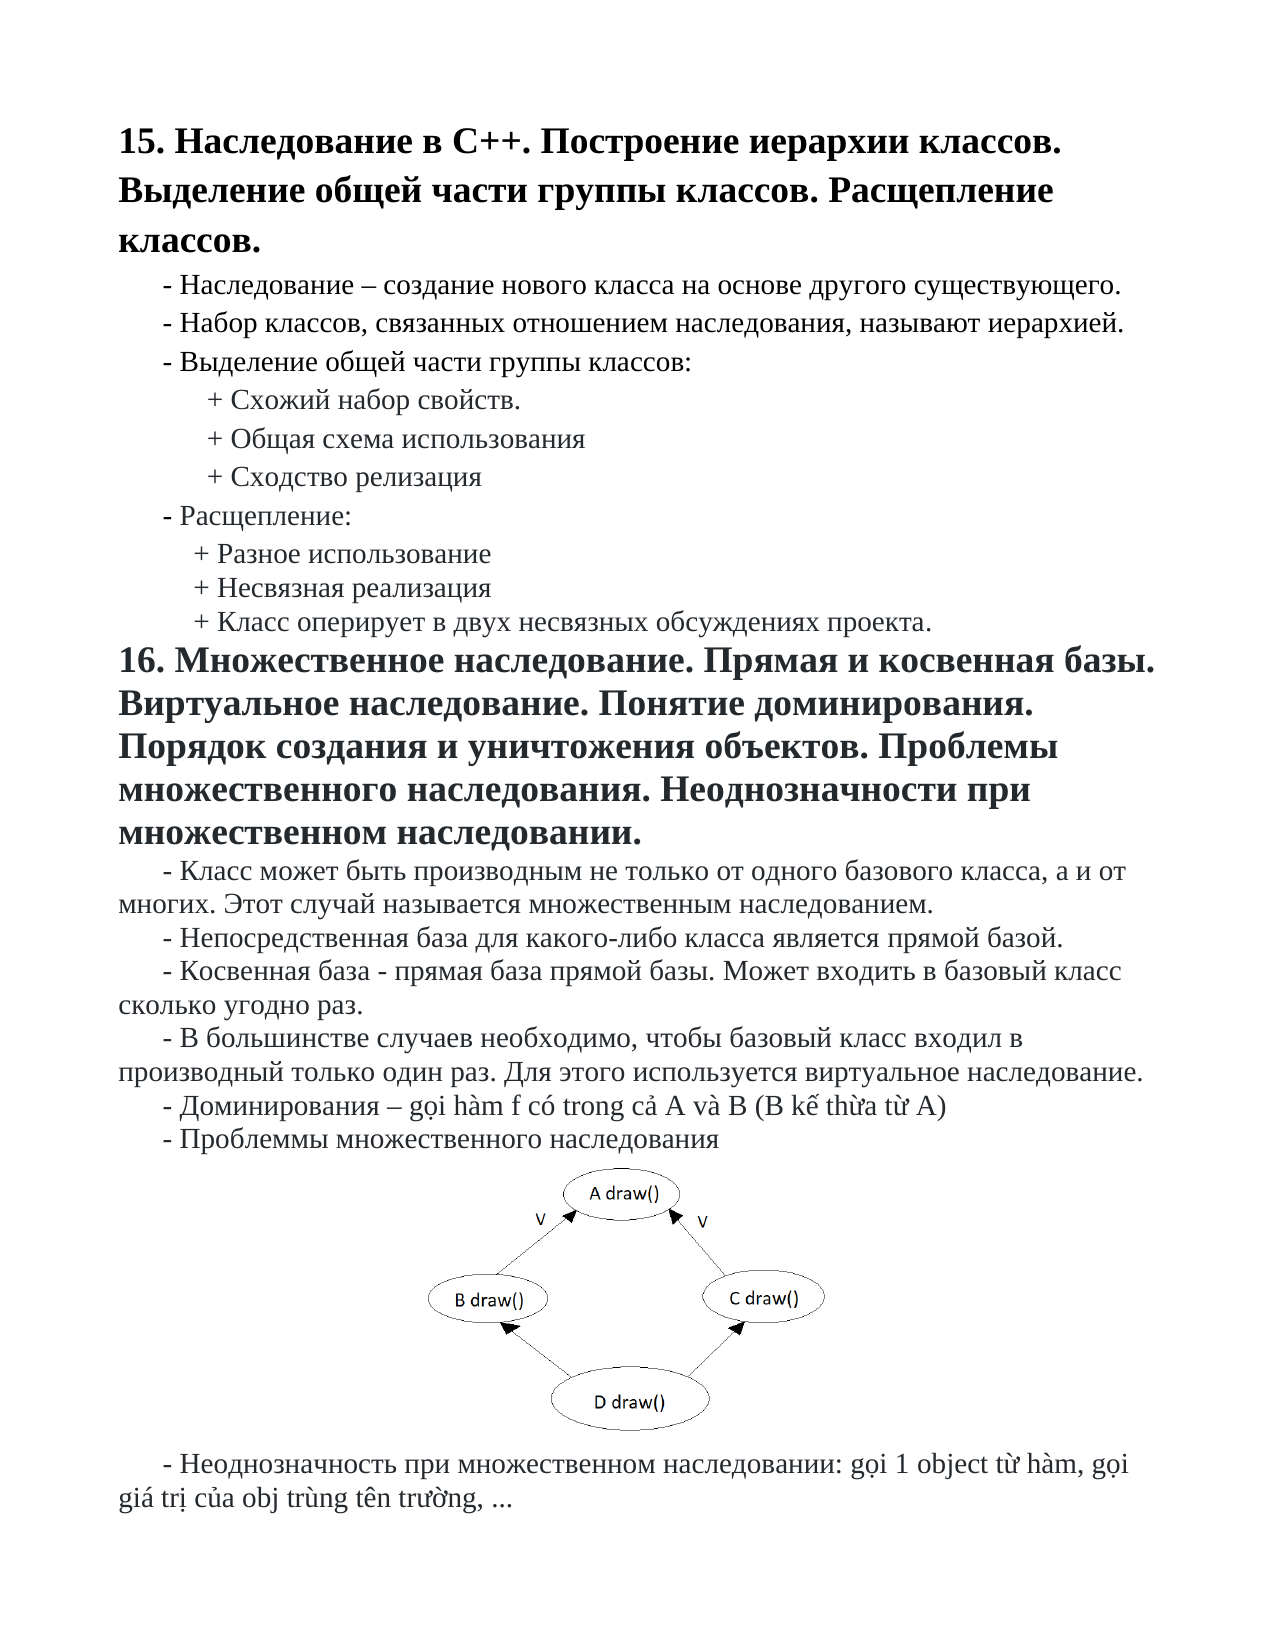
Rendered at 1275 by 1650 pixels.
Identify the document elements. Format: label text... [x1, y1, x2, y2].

text 15. Наследование в С++. Построение иерархии классов. Выделение общей части группы классов. Расщепление классов. [118, 118, 1157, 260]
text - Набор классов, связанных отношением наследования, называют иерархией. [118, 305, 1157, 339]
text + Несвязная реализация [156, 570, 1157, 604]
text - Выделение общей части группы классов: [118, 344, 1157, 377]
text 16. Множественное наследование. Прямая и косвенная базы. Виртуальное наследование. Понятие доминирования. Порядок создания и уничтожения объектов. Проблемы множественного наследования. Неоднозначности при множественном наследовании. [118, 637, 1157, 853]
text - Проблеммы множественного наследования [118, 1121, 1157, 1155]
text - Косвенная база - прямая база прямой базы. Может входить в базовый класс сколько угодно раз. [118, 953, 1157, 1021]
text - Класс может быть производным не только от одного базового класса, а и от многих. Этот случай называется множественным наследованием. [118, 853, 1157, 920]
text + Сходство релизация [118, 459, 1157, 493]
text - Непосредственная база для какого-либо класса является прямой базой. [118, 920, 1157, 953]
text + Схожий набор свойств. [118, 382, 1157, 416]
text + Общая схема использования [118, 421, 1157, 454]
text - В большинстве случаев необходимо, чтобы базовый класс входил в производный только один раз. Для этого используется виртуальное наследование. [118, 1021, 1157, 1088]
text + Класс оперирует в двух несвязных обсуждениях проекта. [156, 604, 1157, 637]
text - Неоднозначность при множественном наследовании: gọi 1 object từ hàm, gọi giá trị của obj trùng tên trường, ... [118, 1446, 1157, 1513]
text - Наследование – создание нового класса на основе другого существующего. [118, 267, 1157, 300]
text - Расщепление: [118, 498, 1157, 532]
text - Доминирования – gọi hàm f có trong cả A và B (B kế thừa từ A) [118, 1088, 1157, 1121]
picture [424, 1154, 851, 1447]
text + Разное использование [156, 537, 1157, 570]
